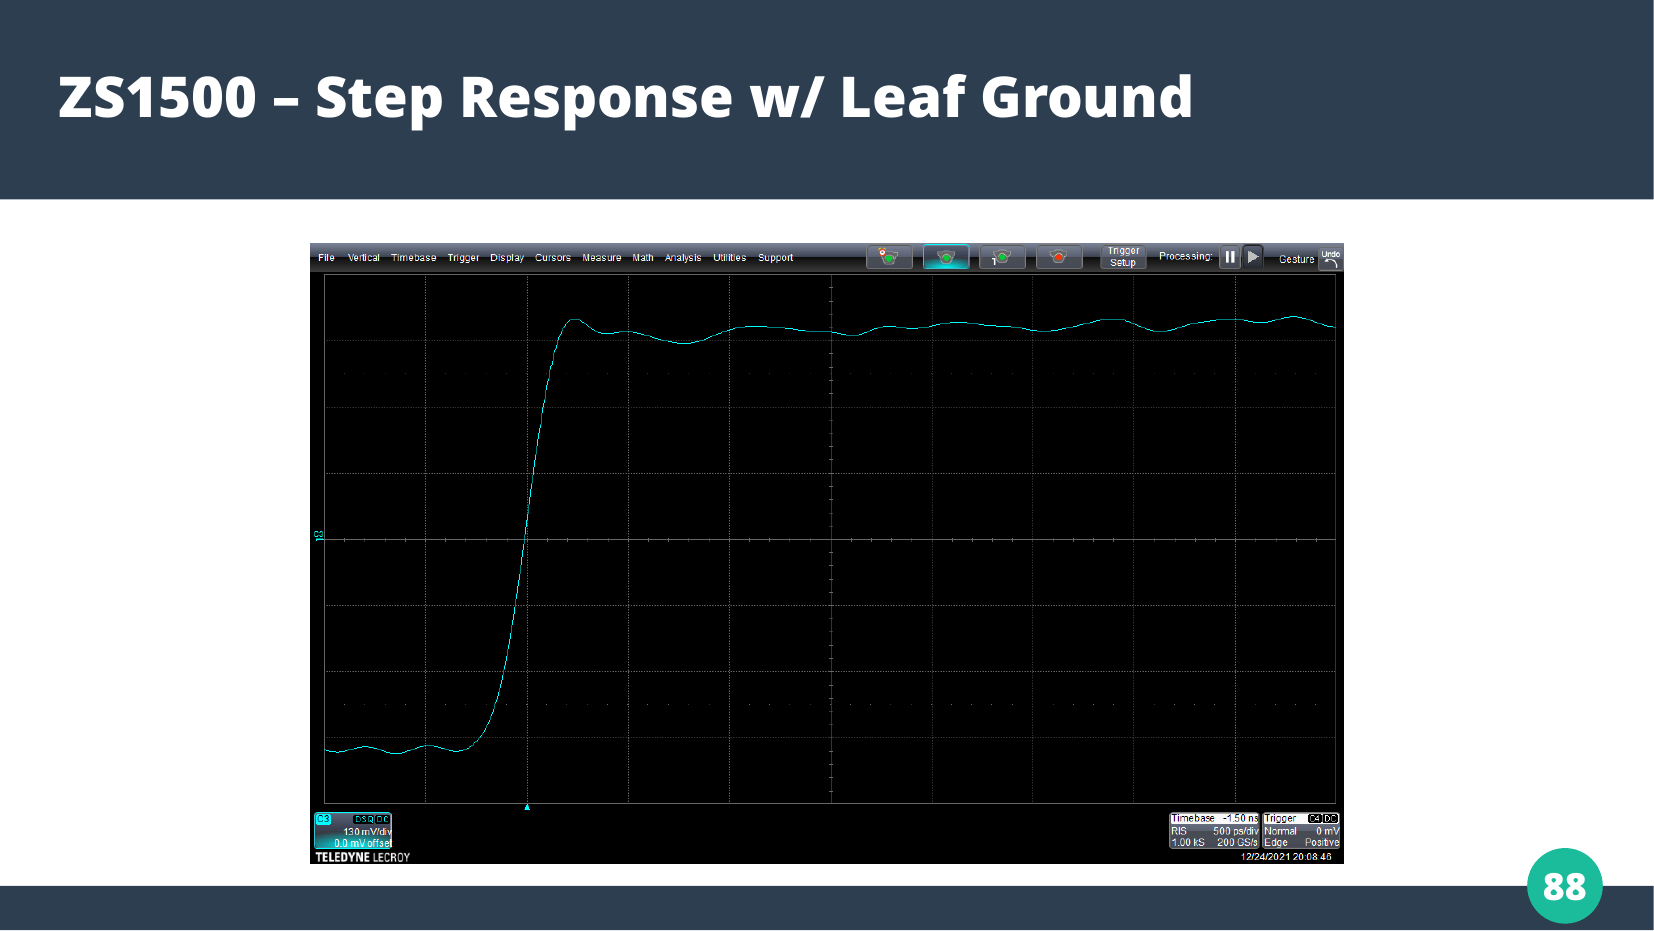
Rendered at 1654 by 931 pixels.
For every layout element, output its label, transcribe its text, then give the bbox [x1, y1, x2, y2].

picture [310, 243, 1344, 864]
title ZS1500 – Step Response w/ Leaf Ground [59, 37, 1595, 155]
